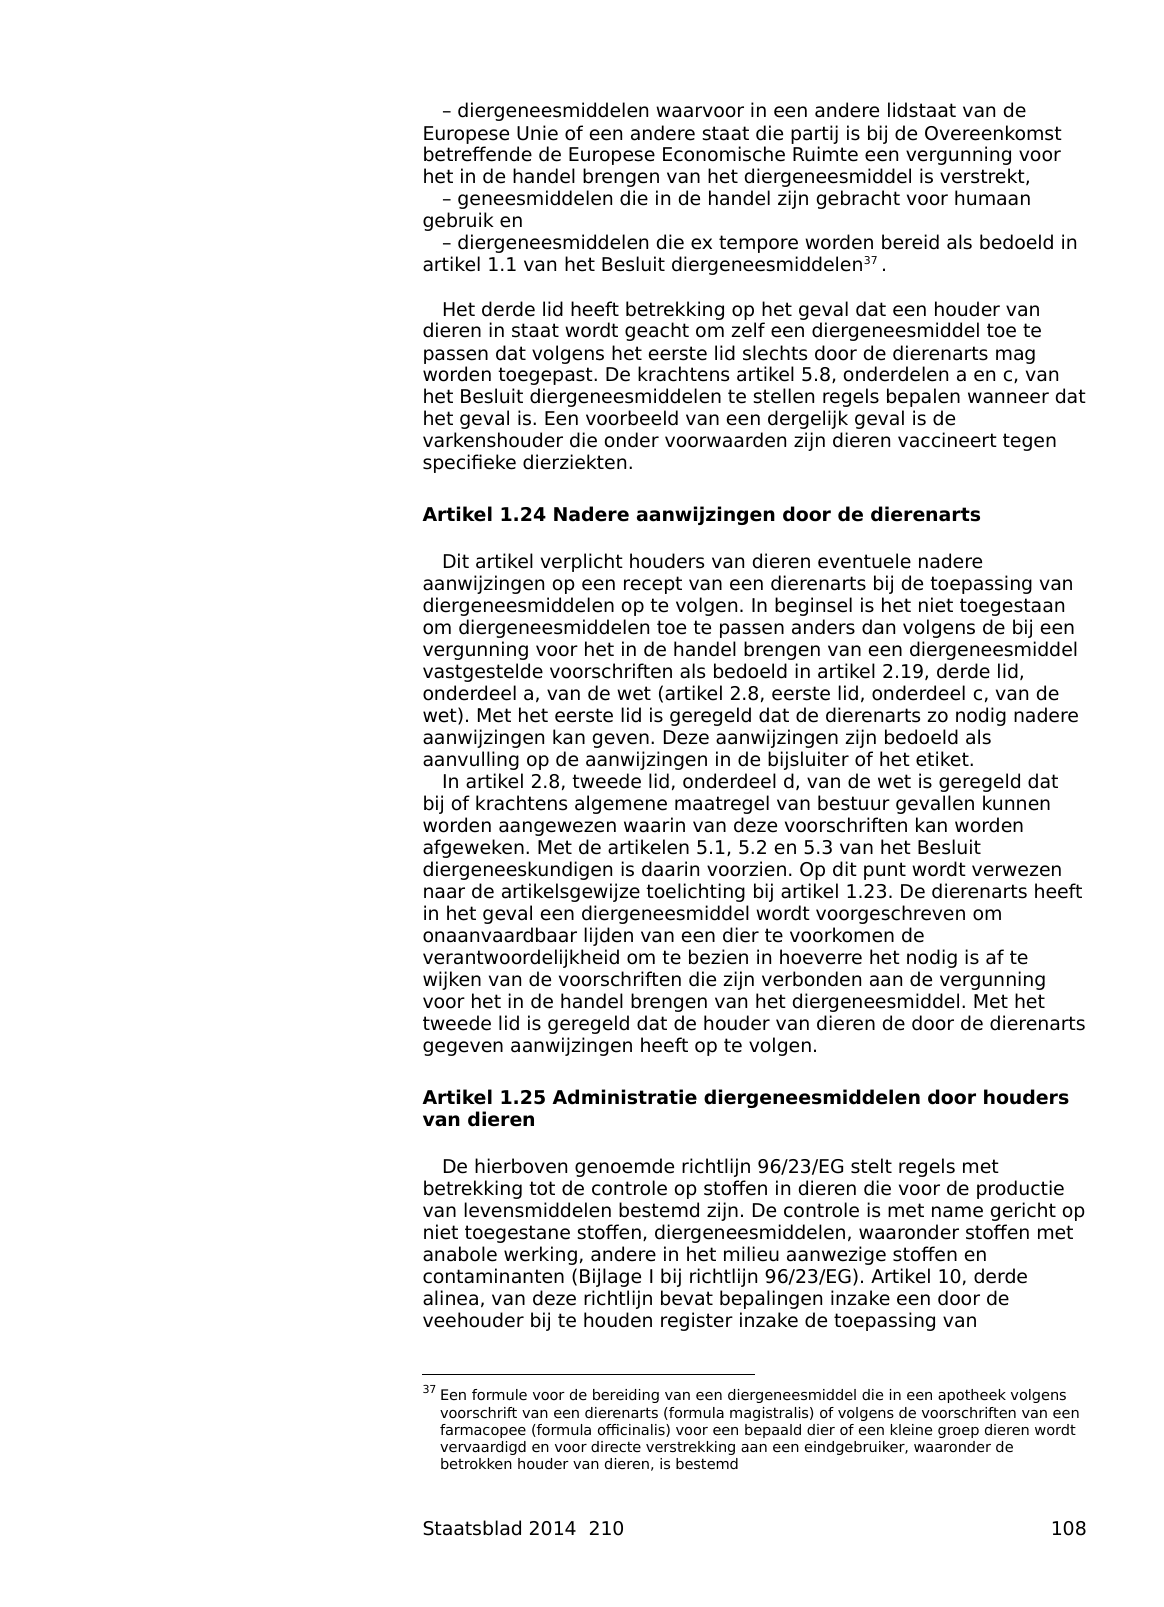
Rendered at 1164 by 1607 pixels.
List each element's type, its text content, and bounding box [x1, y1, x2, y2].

text Een formule voor de bereiding van een diergeneesmiddel die in een apotheek volgens voorschrift van een dierenarts (formula magistralis) of volgens de voorschriften van een farmacopee (formula officinalis) voor een bepaald dier of een kleine groep dieren wordt vervaardigd en voor directe verstrekking aan een eindgebruiker, waaronder de betrokken houder van dieren, is bestemd [422, 1383, 1087, 1473]
text Het derde lid heeft betrekking op het geval dat een houder van dieren in staat wordt geacht om zelf een diergeneesmiddel toe te passen dat volgens het eerste lid slechts door de dierenarts mag worden toegepast. De krachtens artikel 5.8, onderdelen a en c, van het Besluit diergeneesmiddelen te stellen regels bepalen wanneer dat het geval is. Een voorbeeld van een dergelijk geval is de varkenshouder die onder voorwaarden zijn dieren vaccineert tegen specifieke dierziekten. [422, 298, 1087, 474]
text – geneesmiddelen die in de handel zijn gebracht voor humaan gebruik en [422, 188, 1087, 232]
text – diergeneesmiddelen die ex tempore worden bereid als bedoeld in artikel 1.1 van het Besluit diergeneesmiddelen. [422, 232, 1087, 276]
text – diergeneesmiddelen waarvoor in een andere lidstaat van de Europese Unie of een andere staat die partij is bij de Overeenkomst betreffende de Europese Economische Ruimte een vergunning voor het in de handel brengen van het diergeneesmiddel is verstrekt, [422, 100, 1087, 188]
text De hierboven genoemde richtlijn 96/23/EG stelt regels met betrekking tot de controle op stoffen in dieren die voor de productie van levensmiddelen bestemd zijn. De controle is met name gericht op niet toegestane stoffen, diergeneesmiddelen, waaronder stoffen met anabole werking, andere in het milieu aanwezige stoffen en contaminanten (Bijlage I bij richtlijn 96/23/EG). Artikel 10, derde alinea, van deze richtlijn bevat bepalingen inzake een door de veehouder bij te houden register inzake de toepassing van [422, 1156, 1087, 1332]
text Dit artikel verplicht houders van dieren eventuele nadere aanwijzingen op een recept van een dierenarts bij de toepassing van diergeneesmiddelen op te volgen. In beginsel is het niet toegestaan om diergeneesmiddelen toe te passen anders dan volgens de bij een vergunning voor het in de handel brengen van een diergeneesmiddel vastgestelde voorschriften als bedoeld in artikel 2.19, derde lid, onderdeel a, van de wet (artikel 2.8, eerste lid, onderdeel c, van de wet). Met het eerste lid is geregeld dat de dierenarts zo nodig nadere aanwijzingen kan geven. Deze aanwijzingen zijn bedoeld als aanvulling op de aanwijzingen in de bijsluiter of het etiket. [422, 551, 1087, 771]
subtitle Artikel 1.24 Nadere aanwijzingen door de dierenarts [422, 504, 1087, 526]
subtitle Artikel 1.25 Administratie diergeneesmiddelen door houders van dieren [422, 1087, 1087, 1131]
text In artikel 2.8, tweede lid, onderdeel d, van de wet is geregeld dat bij of krachtens algemene maatregel van bestuur gevallen kunnen worden aangewezen waarin van deze voorschriften kan worden afgeweken. Met de artikelen 5.1, 5.2 en 5.3 van het Besluit diergeneeskundigen is daarin voorzien. Op dit punt wordt verwezen naar de artikelsgewijze toelichting bij artikel 1.23. De dierenarts heeft in het geval een diergeneesmiddel wordt voorgeschreven om onaanvaardbaar lijden van een dier te voorkomen de verantwoordelijkheid om te bezien in hoeverre het nodig is af te wijken van de voorschriften die zijn verbonden aan de vergunning voor het in de handel brengen van het diergeneesmiddel. Met het tweede lid is geregeld dat de houder van dieren de door de dierenarts gegeven aanwijzingen heeft op te volgen. [422, 771, 1087, 1057]
